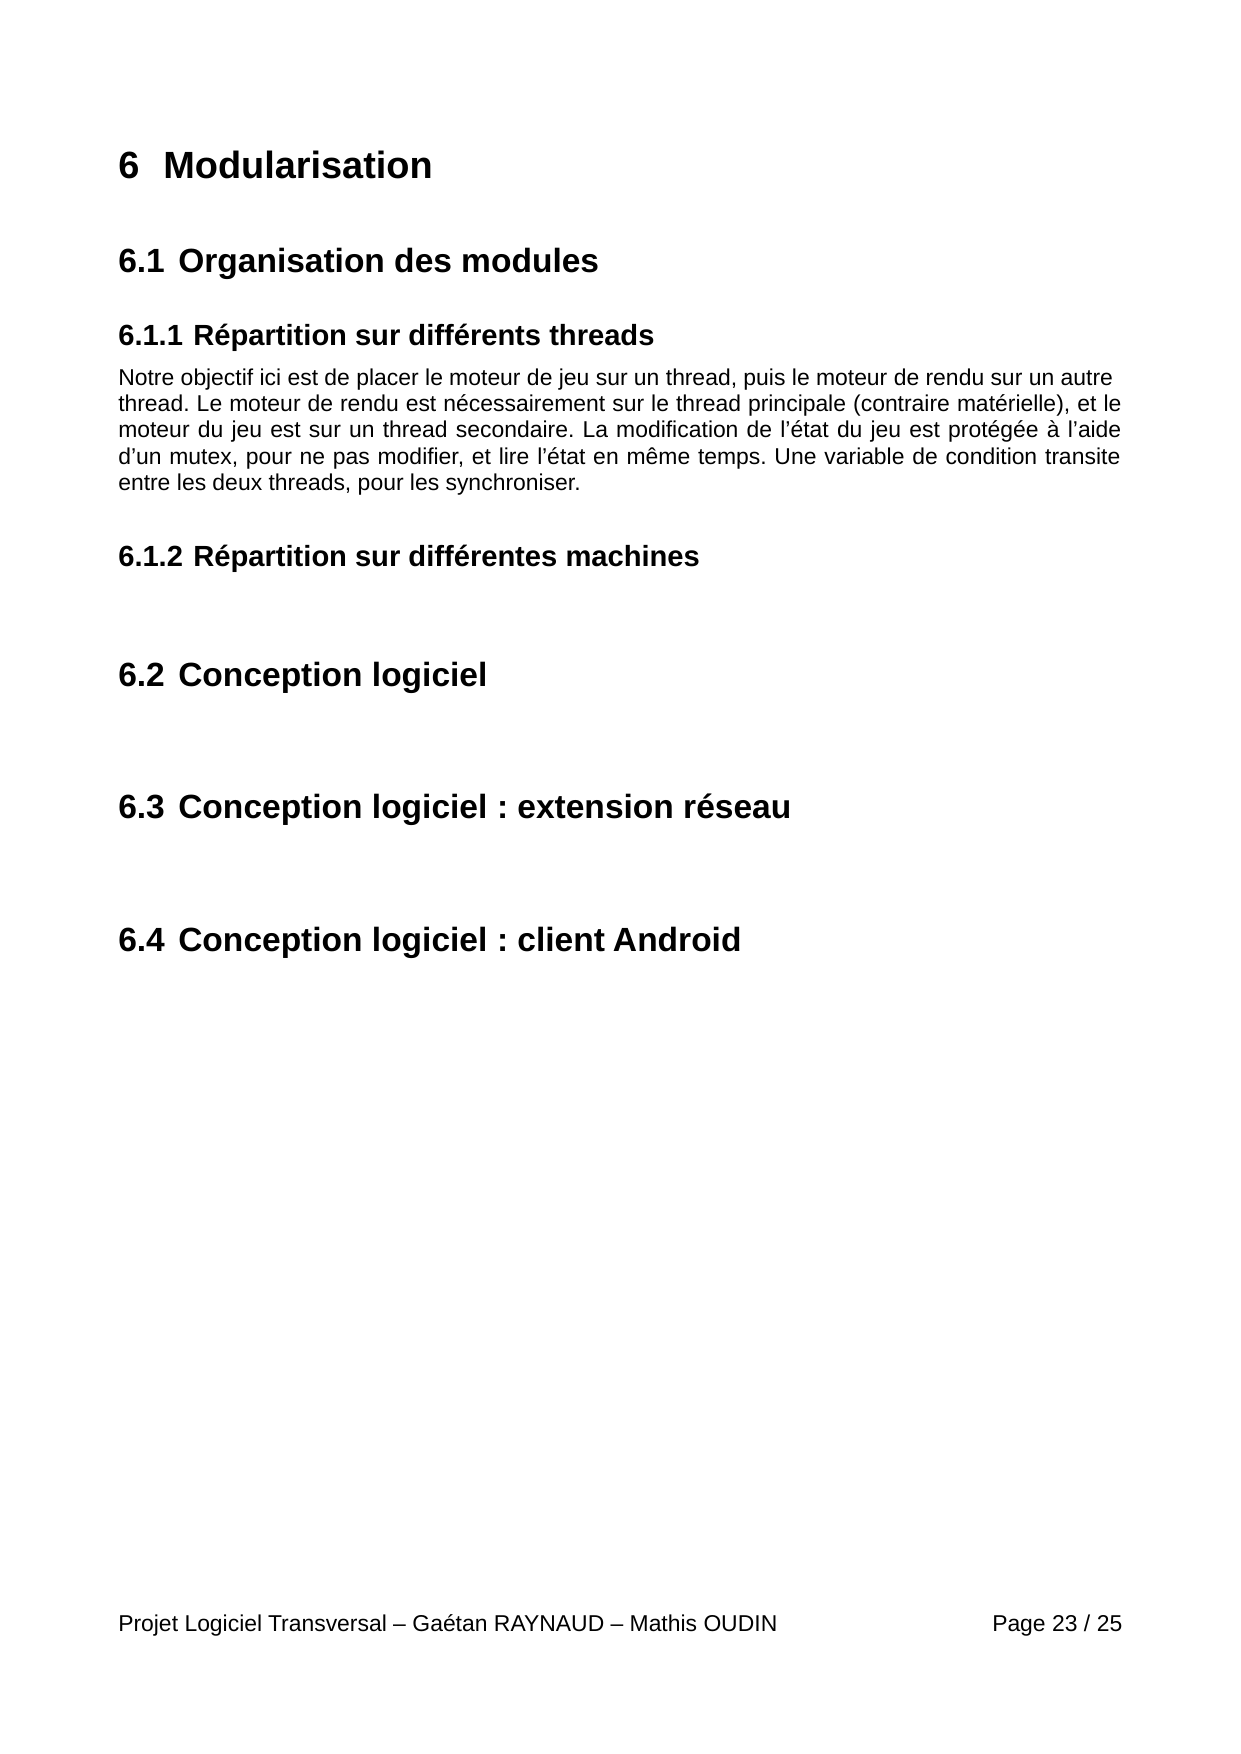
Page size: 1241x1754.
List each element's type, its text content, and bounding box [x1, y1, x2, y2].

subtitle Répartition sur différentes machines [118, 539, 1122, 572]
subtitle Répartition sur différents threads [118, 317, 1122, 351]
subtitle Conception logiciel : extension réseau [118, 787, 1122, 826]
subtitle Organisation des modules [118, 241, 1122, 279]
text thread. Le moteur de rendu est nécessairement sur le thread principale (contraire matérielle), et le moteur du jeu est sur un thread secondaire. La modification de l’état du jeu est protégée à l’aide d’un mutex, pour ne pas modifier, et lire l’état en même temps. Une variable de condition transite entre les deux threads, pour les synchroniser. [118, 390, 1122, 495]
text Notre objectif ici est de placer le moteur de jeu sur un thread, puis le moteur de rendu sur un autre [118, 363, 1122, 390]
subtitle Modularisation [118, 143, 1122, 187]
subtitle Conception logiciel [118, 655, 1122, 693]
subtitle Conception logiciel : client Android [118, 919, 1122, 958]
